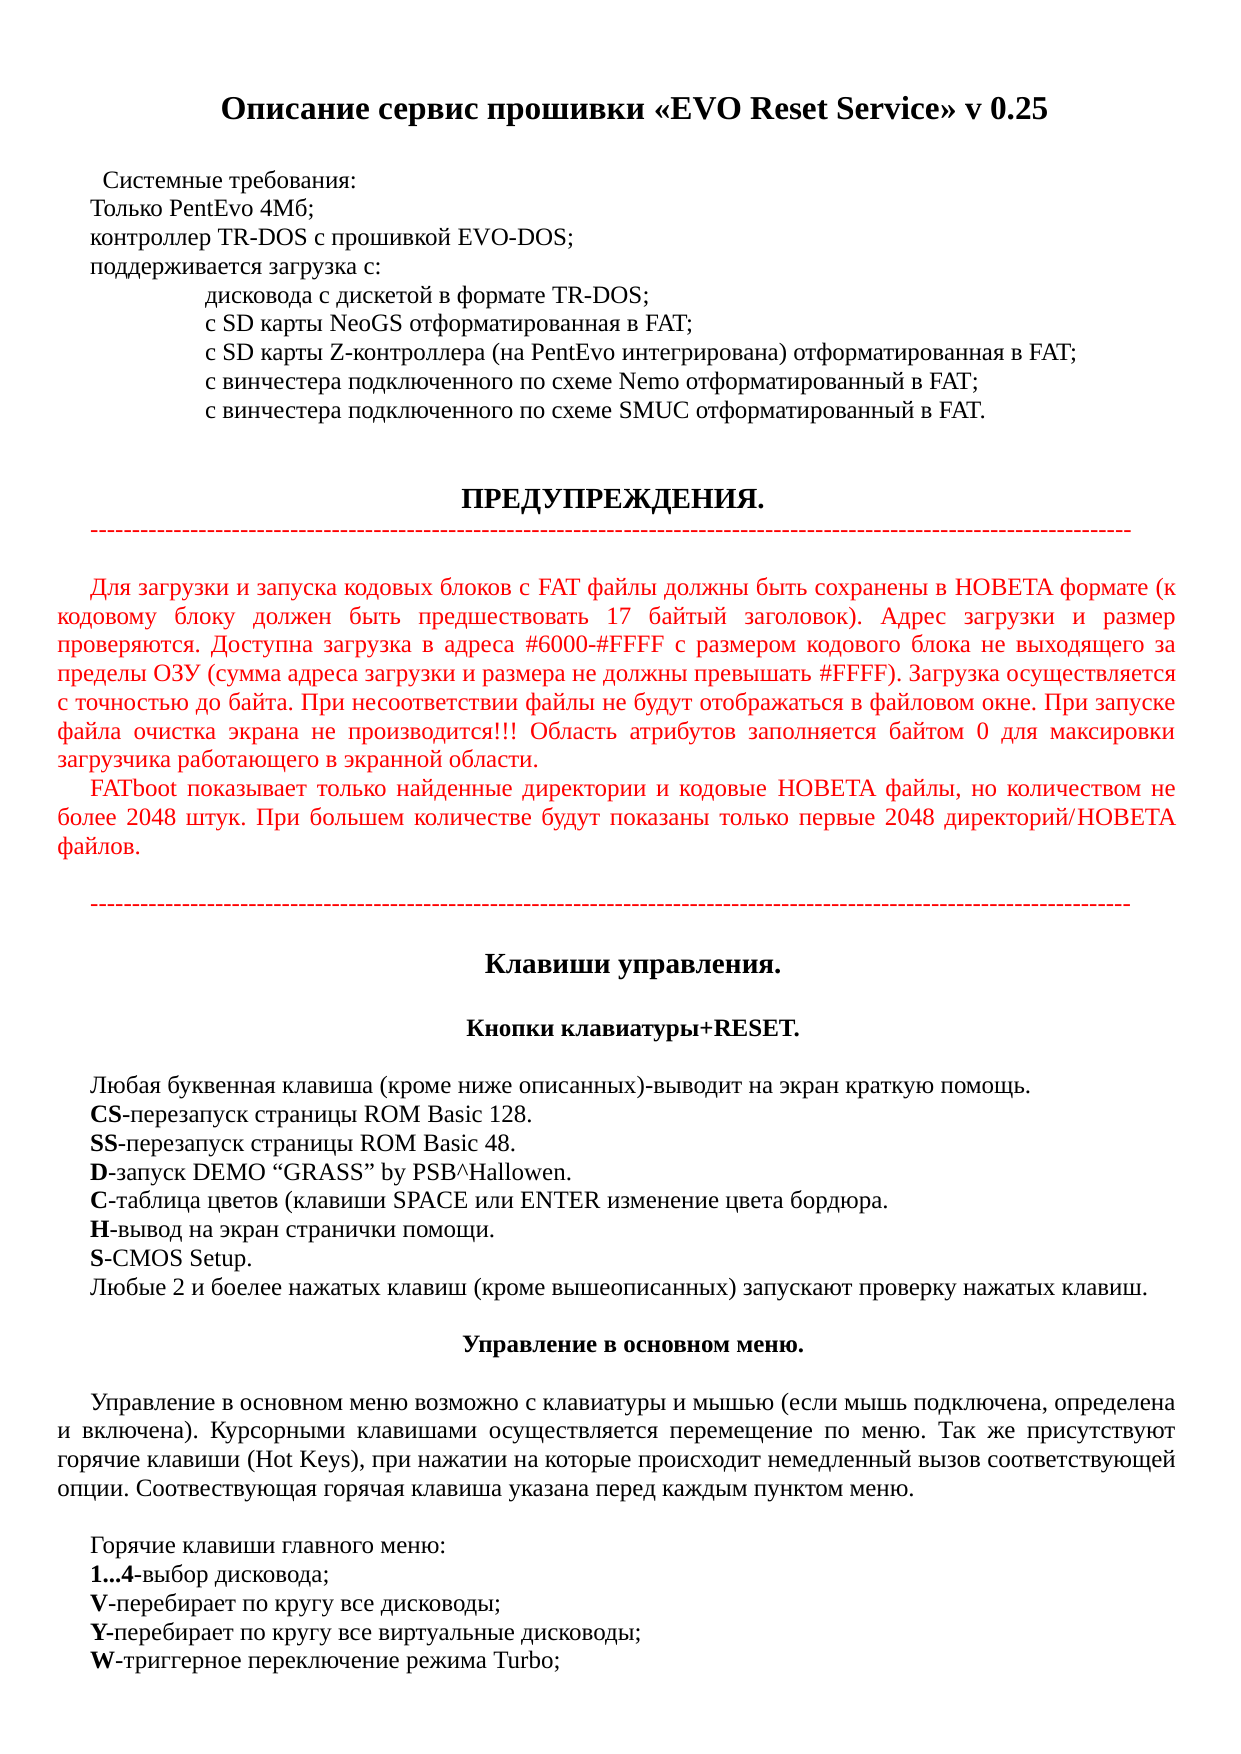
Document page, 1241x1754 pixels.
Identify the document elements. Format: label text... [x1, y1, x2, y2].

text Управление в основном меню. [57, 1329, 1176, 1358]
text контроллер TR-DOS с прошивкой EVO-DOS; [57, 222, 1176, 251]
text Любые 2 и боелее нажатых клавиш (кроме вышеописанных) запускают проверку нажатых клавиш. [57, 1272, 1176, 1300]
text 1...4-выбор дисковода; [57, 1559, 1176, 1588]
text с винчестера подключенного по схеме SMUC отформатированный в FAT. [57, 395, 1176, 423]
text D-запуск DEMO “GRASS” by PSB^Hallowen. [57, 1157, 1176, 1185]
text Для загрузки и запуска кодовых блоков с FAT файлы должны быть сохранены в HOBETA формате (к кодовому блоку должен быть предшествовать 17 байтый заголовок). Адрес загрузки и размер проверяются. Доступна загрузка в адреса #6000-#FFFF с размером кодового блока не выходящего за пределы ОЗУ (сумма адреса загрузки и размера не должны превышать #FFFF). Загрузка осуществляется с точностью до байта. При несоответствии файлы не будут отображаться в файловом окне. При запуске файла очистка экрана не производится!!! Область атрибутов заполняется байтом 0 для максировки загрузчика работающего в экранной области. [57, 572, 1176, 773]
text CS-перезапуск страницы ROM Basic 128. [57, 1099, 1176, 1128]
text Управление в основном меню возможно с клавиатуры и мышью (если мышь подключена, определена и включена). Курсорными клавишами осуществляется перемещение по меню. Так же присутствуют горячие клавиши (Hot Keys), при нажатии на которые происходит немедленный вызов соответствующей опции. Соотвествующая горячая клавиша указана перед каждым пунктом меню. [57, 1387, 1176, 1502]
text ----------------------------------------------------------------------------------------------------------------------------- [57, 514, 1176, 543]
text поддерживается загрузка с: [57, 251, 1176, 280]
text Любая буквенная клавиша (кроме ниже описанных)-выводит на экран краткую помощь. [57, 1070, 1176, 1099]
text с винчестера подключенного по схеме Nemo отформатированный в FAT; [57, 366, 1176, 395]
text C-таблица цветов (клавиши SPACE или ENTER изменение цвета бордюра. [57, 1185, 1176, 1214]
text Y-перебирает по кругу все виртуальные дисководы; [57, 1617, 1176, 1645]
text Описание сервис прошивки «EVO Reset Service» v 0.25 [57, 88, 1176, 126]
text SS-перезапуск страницы ROM Basic 48. [57, 1128, 1176, 1157]
text Кнопки клавиатуры+RESET. [57, 1013, 1176, 1042]
text c SD карты NeoGS отформатированная в FAT; [57, 308, 1176, 337]
text FATboot показывает только найденные директории и кодовые HOBETA файлы, но количеством не более 2048 штук. При большем количестве будут показаны только первые 2048 директорий/HOBETA файлов. [57, 773, 1176, 859]
text Клавиши управления. [57, 946, 1176, 979]
text W-триггерное переключение режима Turbo; [57, 1645, 1176, 1674]
text ПРЕДУПРЕЖДЕНИЯ. [57, 481, 1176, 514]
text с SD карты Z-контроллера (на PentEvo интегрирована) отформатированная в FAT; [57, 337, 1176, 366]
text дисковода с дискетой в формате TR-DOS; [57, 280, 1176, 308]
text Системные требования: [57, 165, 1176, 193]
text Горячие клавиши главного меню: [57, 1530, 1176, 1559]
text Только PentEvo 4Мб; [57, 193, 1176, 222]
text S-CMOS Setup. [57, 1243, 1176, 1272]
text H-вывод на экран странички помощи. [57, 1214, 1176, 1243]
text ----------------------------------------------------------------------------------------------------------------------------- [57, 888, 1176, 917]
text V-перебирает по кругу все дисководы; [57, 1588, 1176, 1617]
